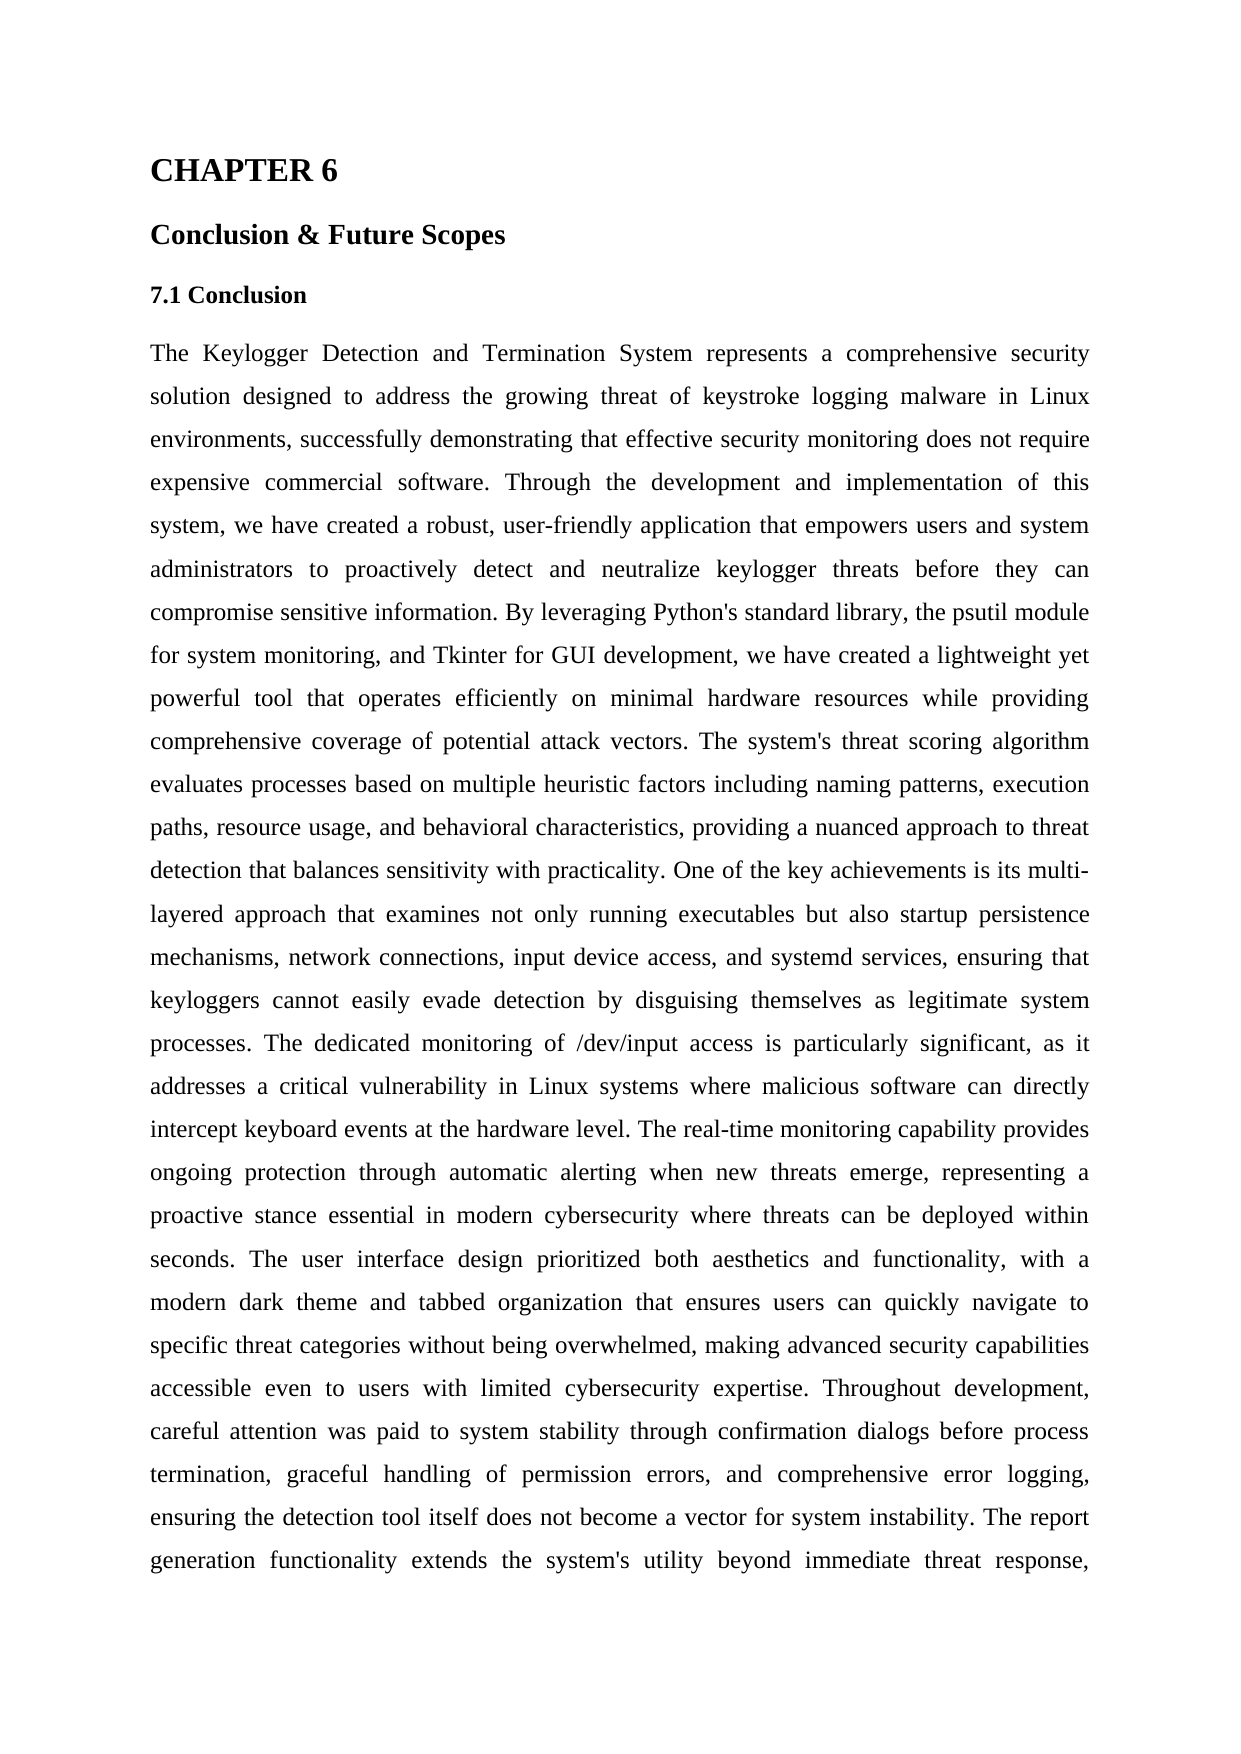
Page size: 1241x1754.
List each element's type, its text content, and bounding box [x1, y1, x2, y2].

text The Keylogger Detection and Termination System represents a comprehensive security solution designed to address the growing threat of keystroke logging malware in Linux environments, successfully demonstrating that effective security monitoring does not require expensive commercial software. Through the development and implementation of this system, we have created a robust, user-friendly application that empowers users and system administrators to proactively detect and neutralize keylogger threats before they can compromise sensitive information. By leveraging Python's standard library, the psutil module for system monitoring, and Tkinter for GUI development, we have created a lightweight yet powerful tool that operates efficiently on minimal hardware resources while providing comprehensive coverage of potential attack vectors. The system's threat scoring algorithm evaluates processes based on multiple heuristic factors including naming patterns, execution paths, resource usage, and behavioral characteristics, providing a nuanced approach to threat detection that balances sensitivity with practicality. One of the key achievements is its multi-layered approach that examines not only running executables but also startup persistence mechanisms, network connections, input device access, and systemd services, ensuring that keyloggers cannot easily evade detection by disguising themselves as legitimate system processes. The dedicated monitoring of /dev/input access is particularly significant, as it addresses a critical vulnerability in Linux systems where malicious software can directly intercept keyboard events at the hardware level. The real-time monitoring capability provides ongoing protection through automatic alerting when new threats emerge, representing a proactive stance essential in modern cybersecurity where threats can be deployed within seconds. The user interface design prioritized both aesthetics and functionality, with a modern dark theme and tabbed organization that ensures users can quickly navigate to specific threat categories without being overwhelmed, making advanced security capabilities accessible even to users with limited cybersecurity expertise. Throughout development, careful attention was paid to system stability through confirmation dialogs before process termination, graceful handling of permission errors, and comprehensive error logging, ensuring the detection tool itself does not become a vector for system instability. The report generation functionality extends the system's utility beyond immediate threat response, [150, 338, 1091, 1574]
text CHAPTER 6 [150, 150, 1091, 188]
text 7.1 Conclusion [150, 280, 1091, 309]
text Conclusion & Future Scopes [150, 217, 1091, 251]
